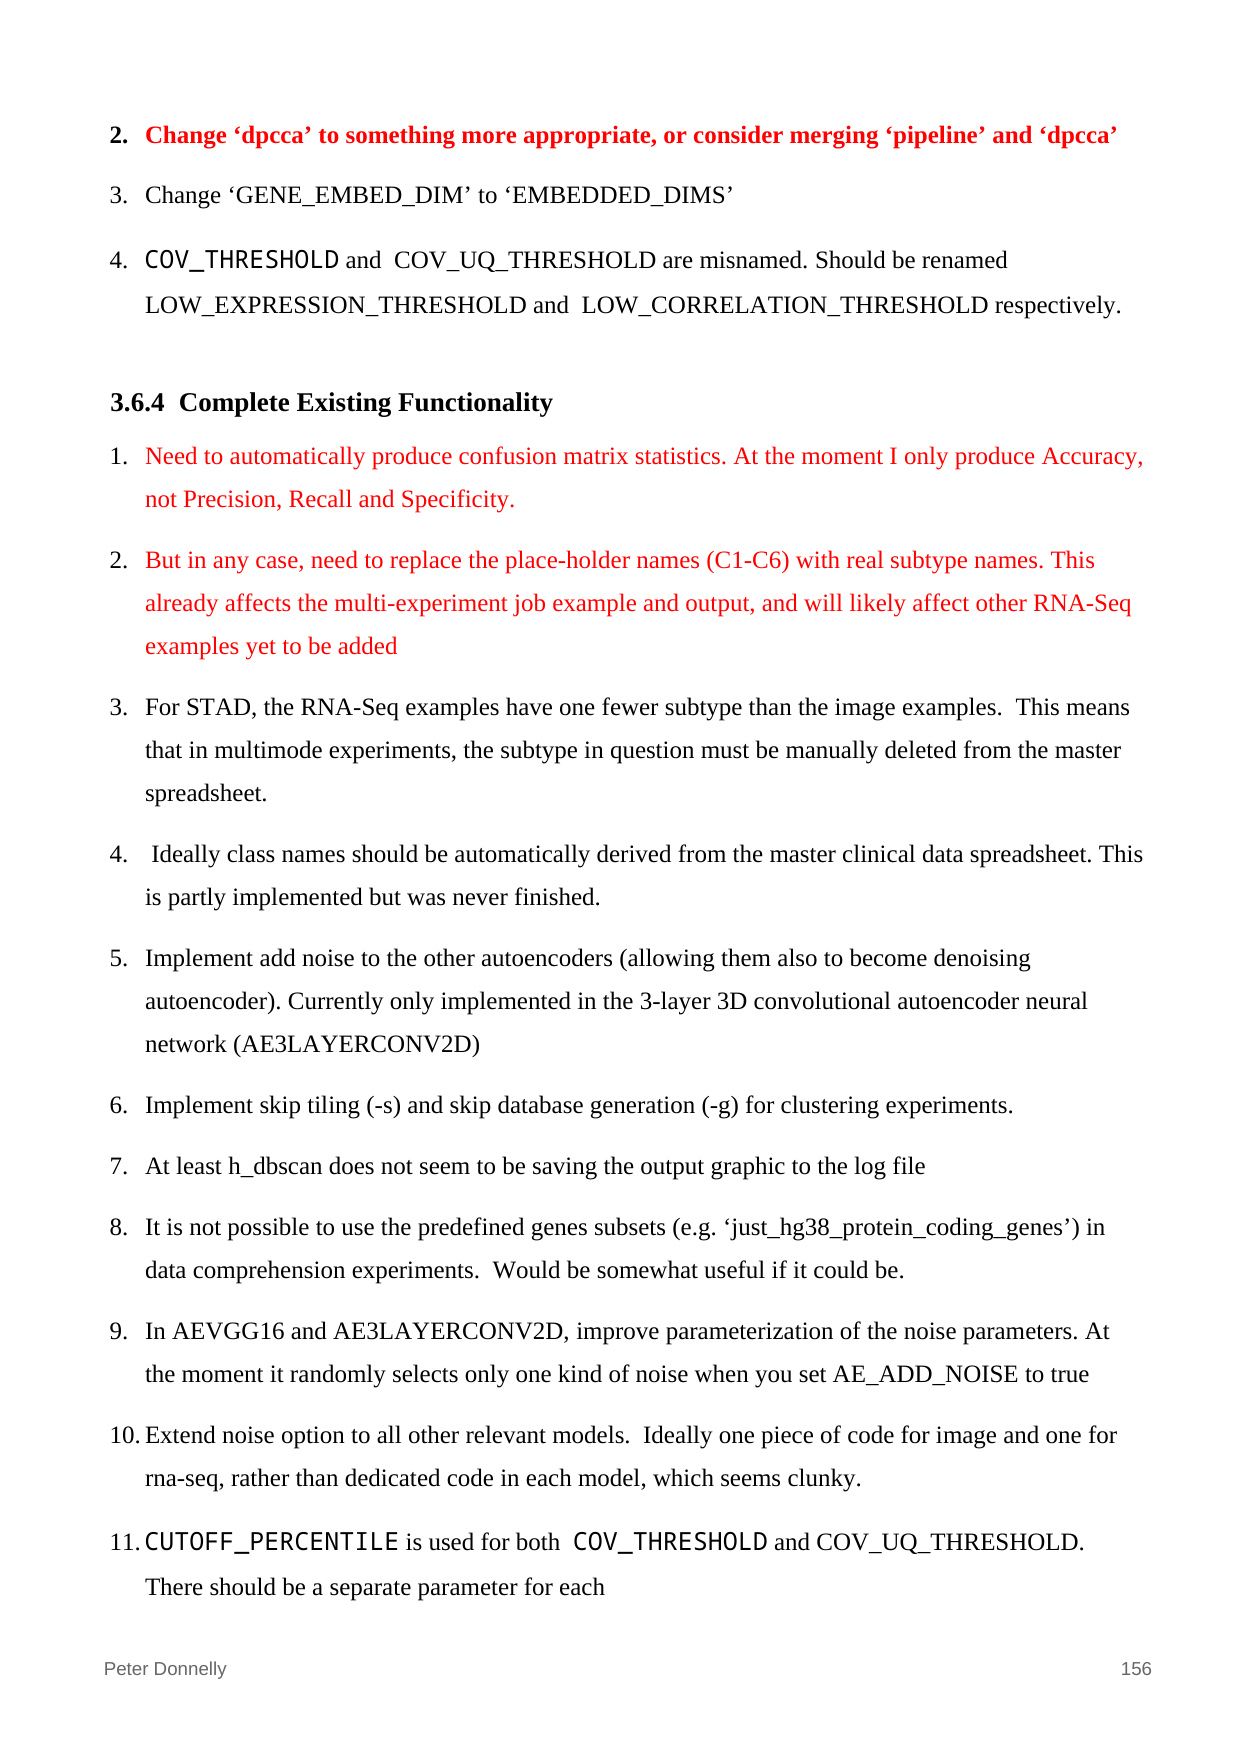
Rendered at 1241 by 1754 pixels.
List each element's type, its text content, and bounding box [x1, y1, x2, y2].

list CUTOFF_PERCENTILE is used for both COV_THRESHOLD and COV_UQ_THRESHOLD. There should be a separate parameter for each [109, 1524, 1146, 1601]
subtitle Complete Existing Functionality [103, 386, 1146, 417]
list It is not possible to use the predefined genes subsets (e.g. ‘just_hg38_protein_coding_genes’) in data comprehension experiments. Would be somewhat useful if it could be. [109, 1212, 1146, 1284]
list COV_THRESHOLD and COV_UQ_THRESHOLD are misnamed. Should be renamed LOW_EXPRESSION_THRESHOLD and LOW_CORRELATION_THRESHOLD respectively. [109, 241, 1146, 319]
list Implement skip tiling (-s) and skip database generation (-g) for clustering experiments. [109, 1090, 1146, 1119]
list At least h_dbscan does not seem to be saving the output graphic to the log file [109, 1151, 1146, 1180]
list Extend noise option to all other relevant models. Ideally one piece of code for image and one for rna-seq, rather than dedicated code in each model, which seems clunky. [109, 1420, 1146, 1492]
list In AEVGG16 and AE3LAYERCONV2D, improve parameterization of the noise parameters. At the moment it randomly selects only one kind of noise when you set AE_ADD_NOISE to true [109, 1316, 1146, 1388]
list Ideally class names should be automatically derived from the master clinical data spreadsheet. This is partly implemented but was never finished. [109, 839, 1146, 911]
list Change ‘GENE_EMBED_DIM’ to ‘EMBEDDED_DIMS’ [109, 181, 1146, 209]
list For STAD, the RNA-Seq examples have one fewer subtype than the image examples. This means that in multimode experiments, the subtype in question must be manually deleted from the master spreadsheet. [109, 692, 1146, 807]
list But in any case, need to replace the place-holder names (C1-C6) with real subtype names. This already affects the multi-experiment job example and output, and will likely affect other RNA-Seq examples yet to be added [109, 545, 1146, 660]
list Need to automatically produce confusion matrix statistics. At the moment I only produce Accuracy, not Precision, Recall and Specificity. [109, 441, 1146, 513]
list Change ‘dpcca’ to something more appropriate, or consider merging ‘pipeline’ and ‘dpcca’ [109, 120, 1146, 148]
list Implement add noise to the other autoencoders (allowing them also to become denoising autoencoder). Currently only implemented in the 3-layer 3D convolutional autoencoder neural network (AE3LAYERCONV2D) [109, 943, 1146, 1058]
